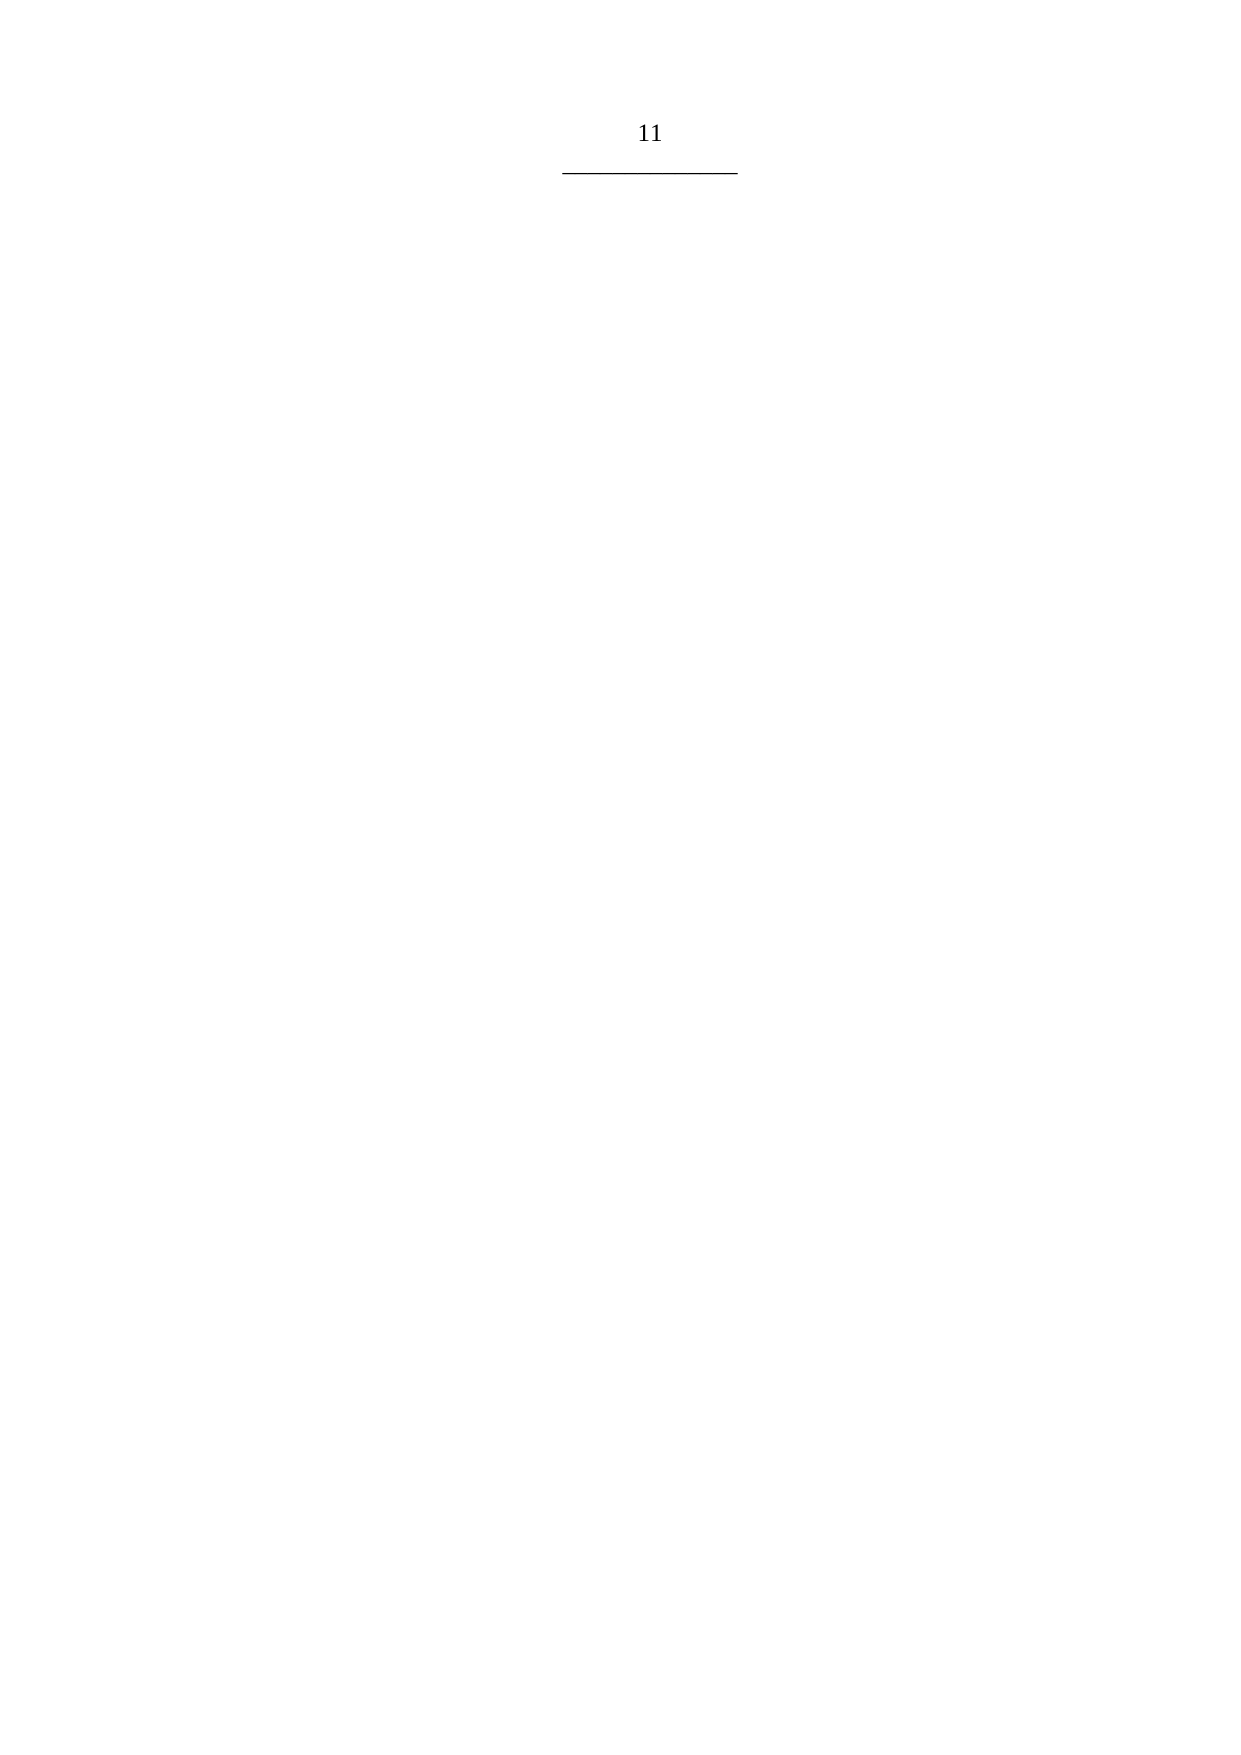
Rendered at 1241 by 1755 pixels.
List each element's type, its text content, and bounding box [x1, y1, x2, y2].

text ______________ [177, 148, 1122, 176]
